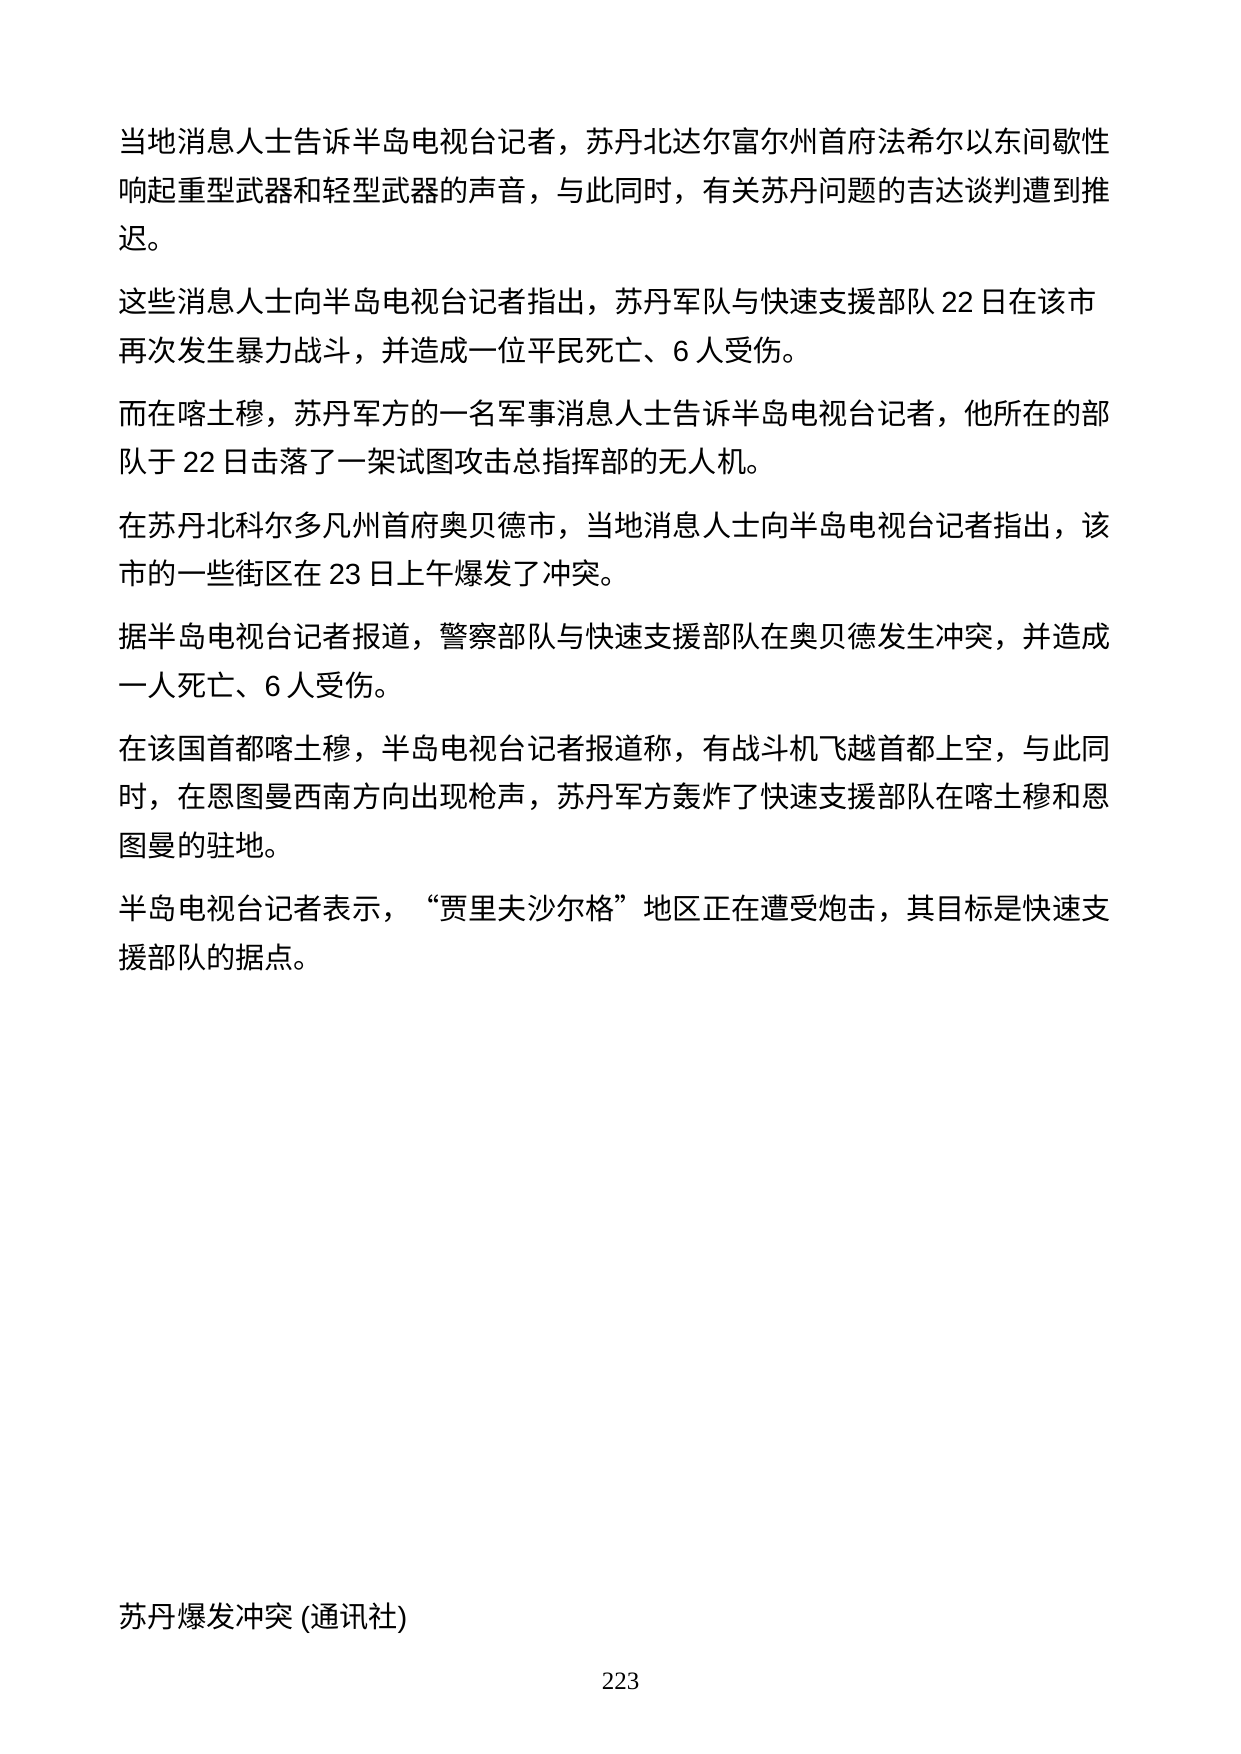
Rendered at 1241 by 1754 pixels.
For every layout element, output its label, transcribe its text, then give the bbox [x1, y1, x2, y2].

text 据半岛电视台记者报道，警察部队与快速支援部队在奥贝德发生冲突，并造成一人死亡、6人受伤。 [118, 614, 1122, 704]
text 半岛电视台记者表示，“贾里夫沙尔格”地区正在遭受炮击，其目标是快速支援部队的据点。 [118, 886, 1122, 976]
text 在该国首都喀土穆，半岛电视台记者报道称，有战斗机飞越首都上空，与此同时，在恩图曼西南方向出现枪声，苏丹军方轰炸了快速支援部队在喀土穆和恩图曼的驻地。 [118, 725, 1122, 865]
text 当地消息人士告诉半岛电视台记者，苏丹北达尔富尔州首府法希尔以东间歇性响起重型武器和轻型武器的声音，与此同时，有关苏丹问题的吉达谈判遭到推迟。 [118, 118, 1122, 258]
text 这些消息人士向半岛电视台记者指出，苏丹军队与快速支援部队22日在该市再次发生暴力战斗，并造成一位平民死亡、6人受伤。 [118, 279, 1122, 369]
text 而在喀土穆，苏丹军方的一名军事消息人士告诉半岛电视台记者，他所在的部队于22日击落了一架试图攻击总指挥部的无人机。 [118, 390, 1122, 481]
text 苏丹爆发冲突 (通讯社) [118, 997, 1122, 1636]
text 在苏丹北科尔多凡州首府奥贝德市，当地消息人士向半岛电视台记者指出，该市的一些街区在23日上午爆发了冲突。 [118, 502, 1122, 593]
